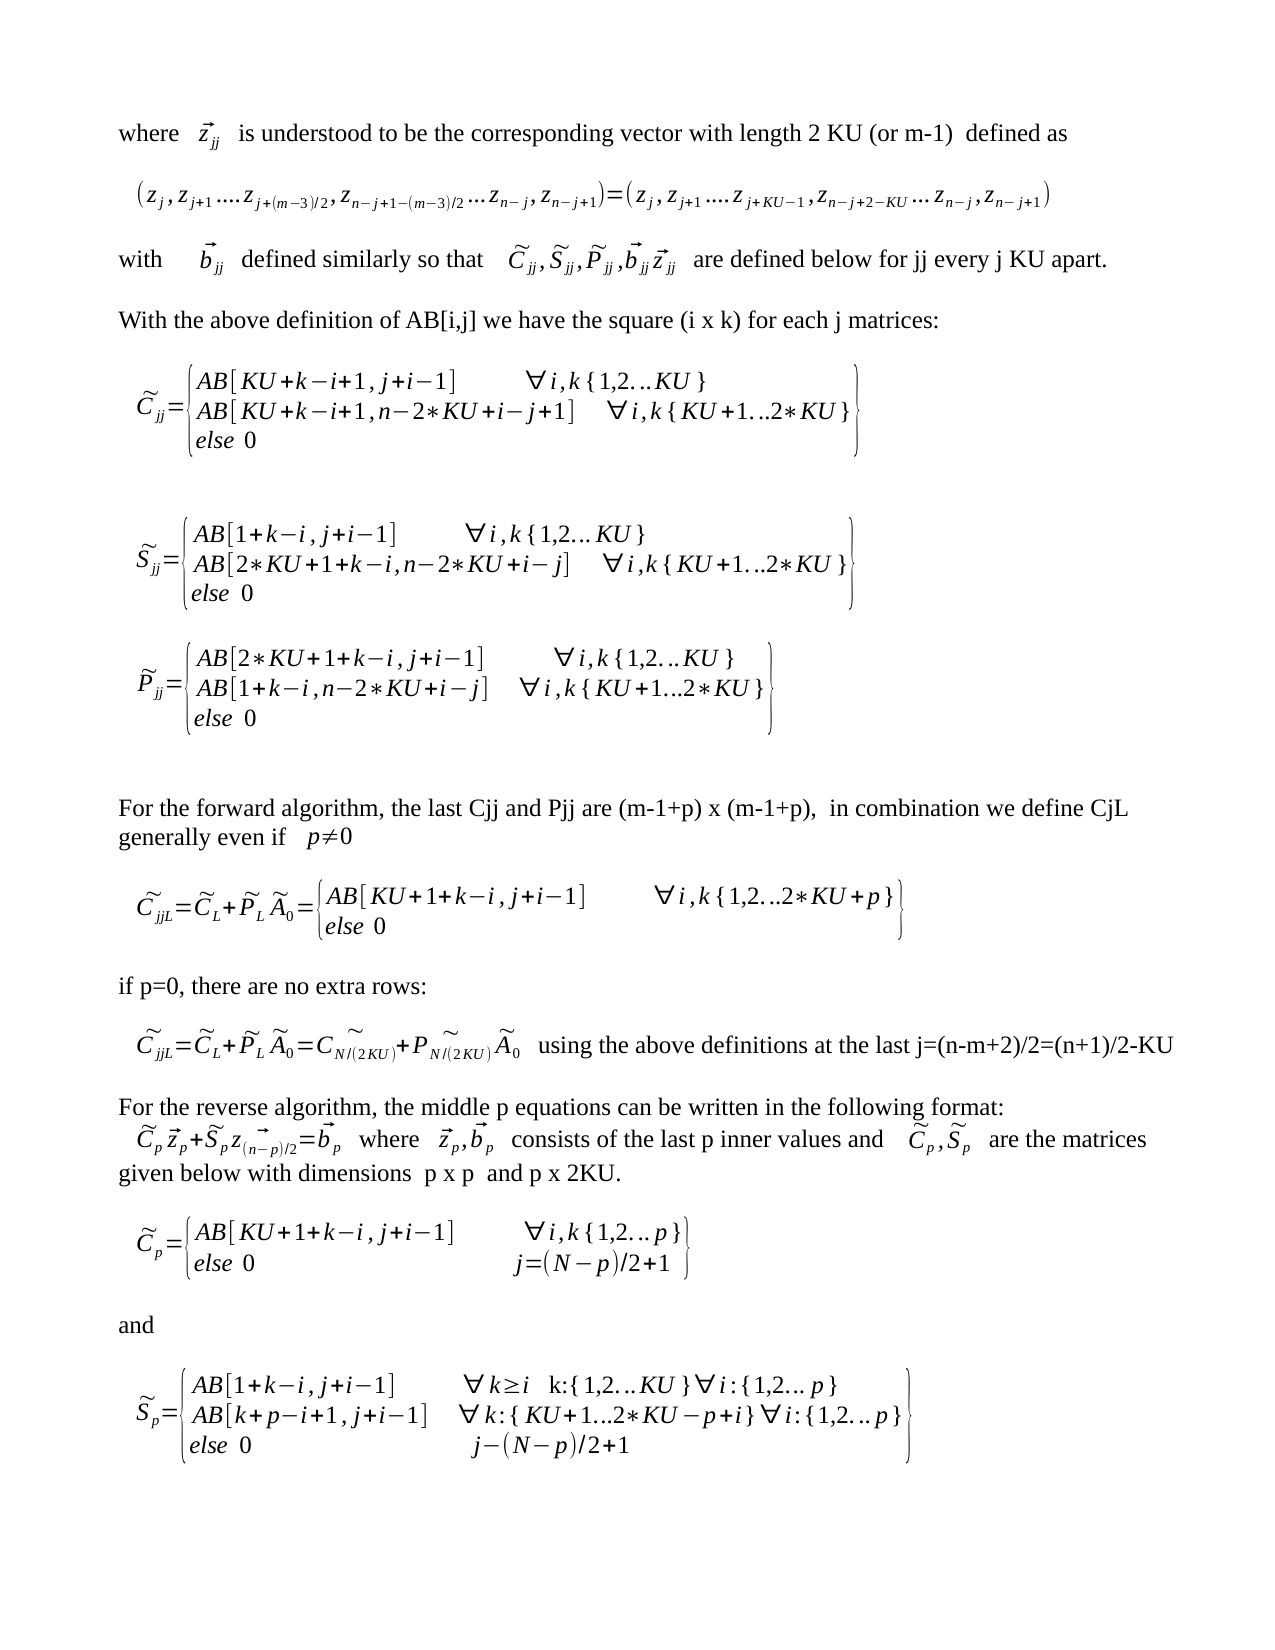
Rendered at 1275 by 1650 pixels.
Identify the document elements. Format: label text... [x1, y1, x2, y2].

text whereis understood to be the corresponding vector with length 2 KU (or m-1) defined as [118, 118, 1187, 151]
text For the reverse algorithm, the middle p equations can be written in the following format:whereconsists of the last p inner values and are the matrices given below with dimensions p x p and p x 2KU. [118, 1092, 1187, 1187]
text With the above definition of AB[i,j] we have the square (i x k) for each j matrices: [118, 305, 1187, 334]
text using the above definitions at the last j=(n-m+2)/2=(n+1)/2-KU [118, 1029, 1187, 1064]
text For the forward algorithm, the last Cjj and Pjj are (m-1+p) x (m-1+p), in combination we define CjL generally even if [118, 793, 1187, 851]
text and [118, 1310, 1187, 1338]
text if p=0, there are no extra rows: [118, 971, 1187, 1000]
text with defined similarly so that are defined below for jj every j KU apart. [118, 241, 1187, 277]
